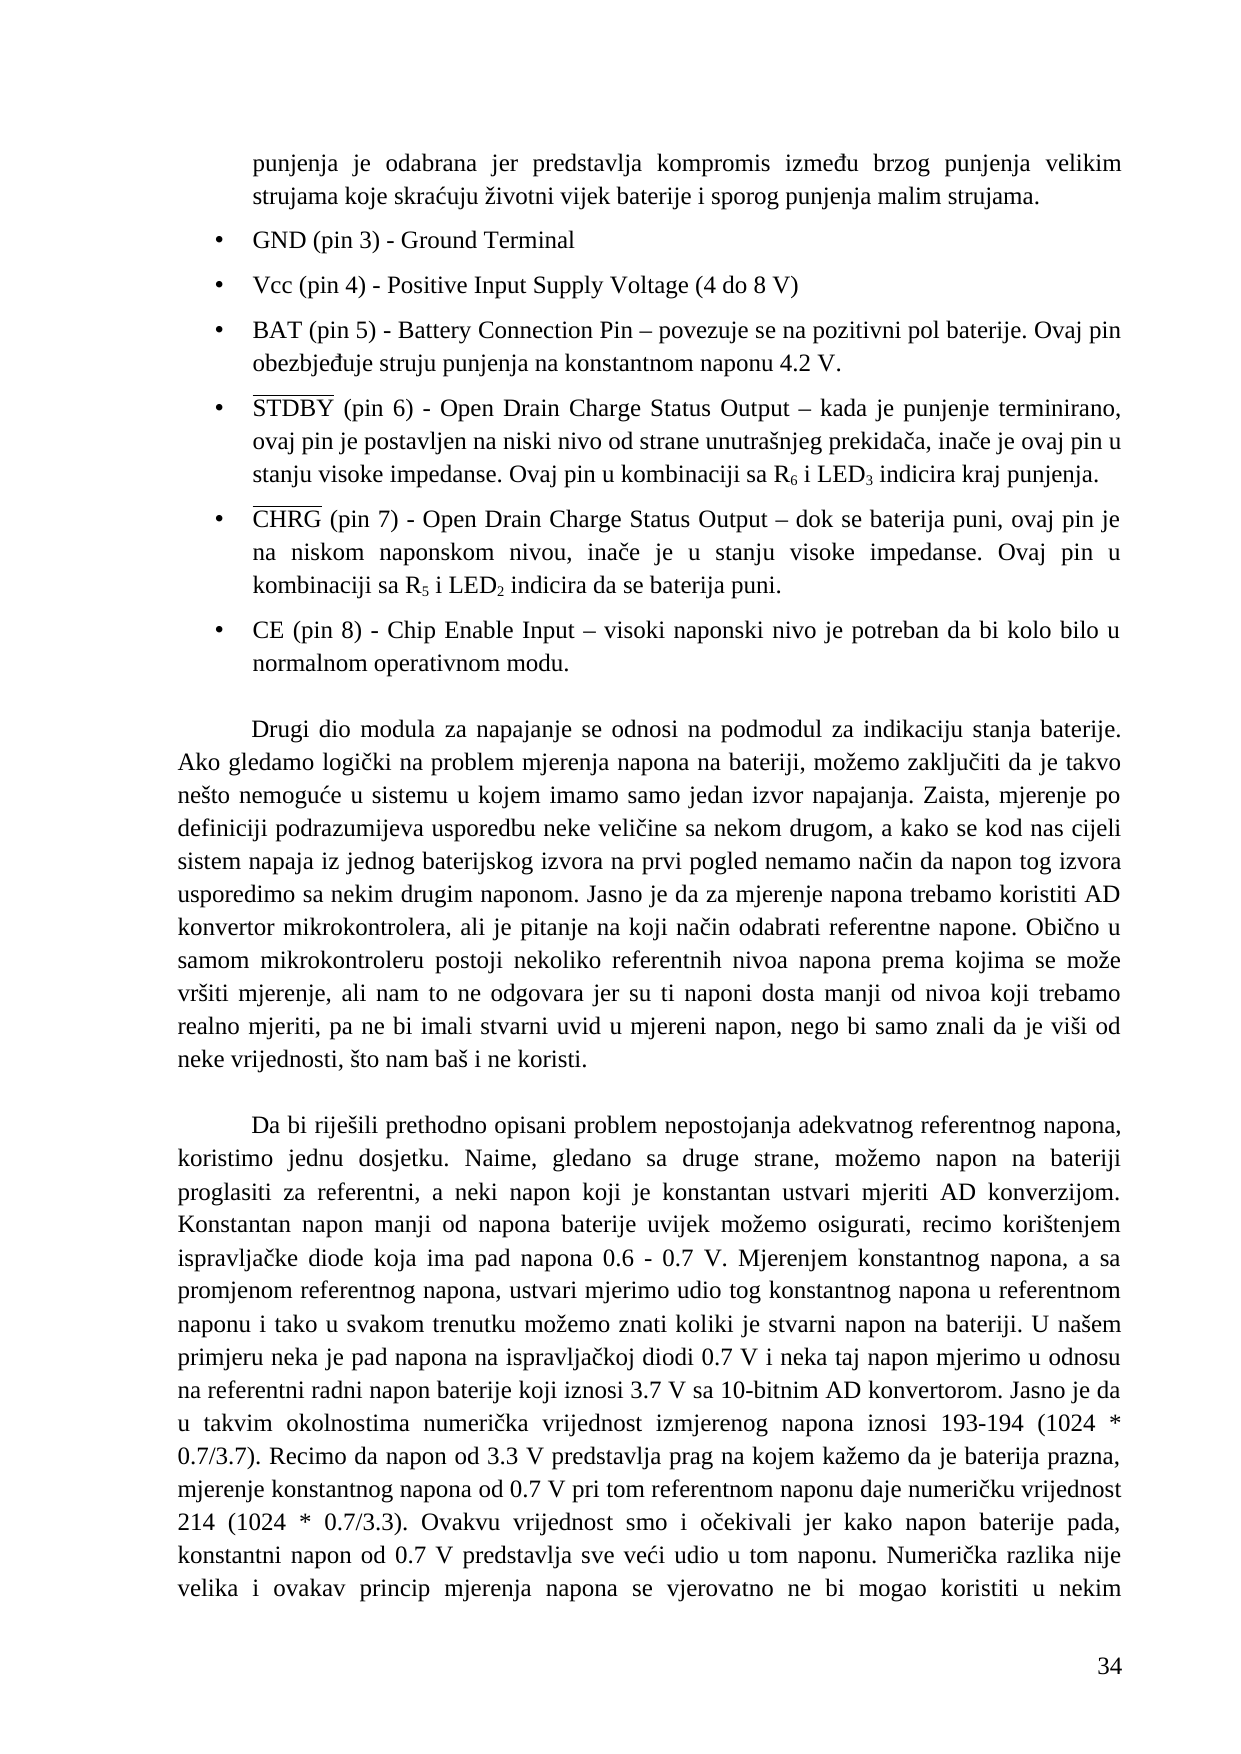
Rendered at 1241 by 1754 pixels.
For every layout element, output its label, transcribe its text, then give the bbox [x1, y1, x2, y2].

list STDBY (pin 6) - Open Drain Charge Status Output – kada je punjenje terminirano, ovaj pin je postavljen na niski nivo od strane unutrašnjeg prekidača, inače je ovaj pin u stanju visoke impedanse. Ovaj pin u kombinaciji sa R6 i LED3 indicira kraj punjenja. [215, 393, 1122, 488]
text Da bi riješili prethodno opisani problem nepostojanja adekvatnog referentnog napona, koristimo jednu dosjetku. Naime, gledano sa druge strane, možemo napon na bateriji proglasiti za referentni, a neki napon koji je konstantan ustvari mjeriti AD konverzijom. Konstantan napon manji od napona baterije uvijek možemo osigurati, recimo korištenjem ispravljačke diode koja ima pad napona 0.6 - 0.7 V. Mjerenjem konstantnog napona, a sa promjenom referentnog napona, ustvari mjerimo udio tog konstantnog napona u referentnom naponu i tako u svakom trenutku možemo znati koliki je stvarni napon na bateriji. U našem primjeru neka je pad napona na ispravljačkoj diodi 0.7 V i neka taj napon mjerimo u odnosu na referentni radni napon baterije koji iznosi 3.7 V sa 10-bitnim AD konvertorom. Jasno je da u takvim okolnostima numerička vrijednost izmjerenog napona iznosi 193-194 (1024 * 0.7/3.7). Recimo da napon od 3.3 V predstavlja prag na kojem kažemo da je baterija prazna, mjerenje konstantnog napona od 0.7 V pri tom referentnom naponu daje numeričku vrijednost 214 (1024 * 0.7/3.3). Ovakvu vrijednost smo i očekivali jer kako napon baterije pada, konstantni napon od 0.7 V predstavlja sve veći udio u tom naponu. Numerička razlika nije velika i ovakav princip mjerenja napona se vjerovatno ne bi mogao koristiti u nekim [177, 1111, 1122, 1602]
text Drugi dio modula za napajanje se odnosi na podmodul za indikaciju stanja baterije. Ako gledamo logički na problem mjerenja napona na bateriji, možemo zaključiti da je takvo nešto nemoguće u sistemu u kojem imamo samo jedan izvor napajanja. Zaista, mjerenje po definiciji podrazumijeva usporedbu neke veličine sa nekom drugom, a kako se kod nas cijeli sistem napaja iz jednog baterijskog izvora na prvi pogled nemamo način da napon tog izvora usporedimo sa nekim drugim naponom. Jasno je da za mjerenje napona trebamo koristiti AD konvertor mikrokontrolera, ali je pitanje na koji način odabrati referentne napone. Obično u samom mikrokontroleru postoji nekoliko referentnih nivoa napona prema kojima se može vršiti mjerenje, ali nam to ne odgovara jer su ti naponi dosta manji od nivoa koji trebamo realno mjeriti, pa ne bi imali stvarni uvid u mjereni napon, nego bi samo znali da je viši od neke vrijednosti, što nam baš i ne koristi. [177, 714, 1122, 1073]
list punjenja je odabrana jer predstavlja kompromis između brzog punjenja velikim strujama koje skraćuju životni vijek baterije i sporog punjenja malim strujama. [215, 148, 1122, 209]
list Vcc (pin 4) - Positive Input Supply Voltage (4 do 8 V) [215, 271, 1122, 299]
list CE (pin 8) - Chip Enable Input – visoki naponski nivo je potreban da bi kolo bilo u normalnom operativnom modu. [215, 615, 1122, 677]
list CHRG (pin 7) - Open Drain Charge Status Output – dok se baterija puni, ovaj pin je na niskom naponskom nivou, inače je u stanju visoke impedanse. Ovaj pin u kombinaciji sa R5 i LED2 indicira da se baterija puni. [215, 504, 1122, 599]
list GND (pin 3) - Ground Terminal [215, 226, 1122, 254]
list BAT (pin 5) - Battery Connection Pin – povezuje se na pozitivni pol baterije. Ovaj pin obezbjeđuje struju punjenja na konstantnom naponu 4.2 V. [215, 315, 1122, 377]
